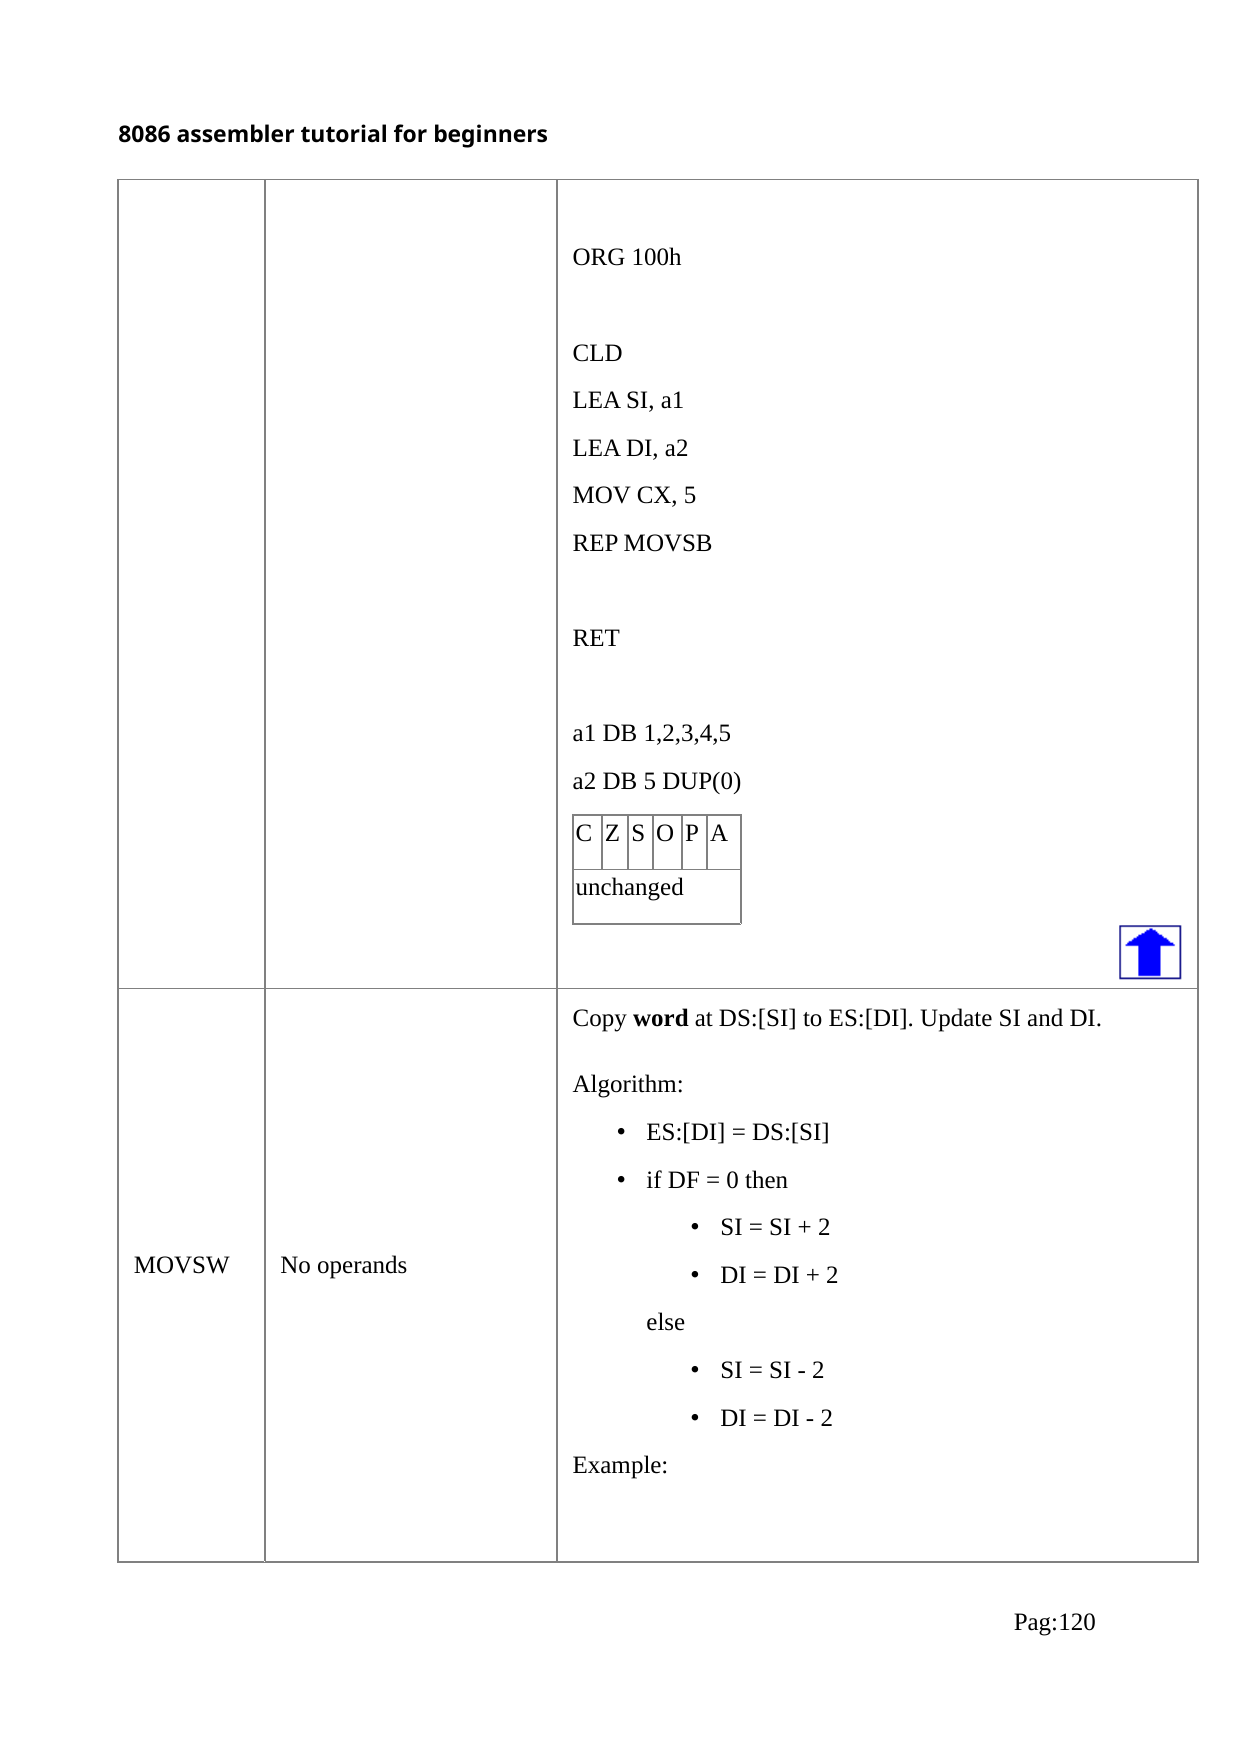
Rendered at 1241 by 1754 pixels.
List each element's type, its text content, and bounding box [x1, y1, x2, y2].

table_header O [654, 816, 681, 869]
table_header A [708, 816, 740, 869]
table_cell [266, 180, 556, 987]
table_cell No operands [266, 989, 556, 1561]
table_cell ORG 100h CLD LEA SI, a1 LEA DI, a2 MOV CX, 5 REP MOVSB RET a1 DB 1,2,3,4,5 a2 DB 5 DUP(0) [558, 180, 1197, 987]
table_header P [683, 816, 706, 869]
table_cell MOVSW [119, 989, 264, 1561]
picture [1118, 924, 1183, 981]
table_header C [574, 816, 601, 869]
table_cell unchanged [574, 870, 740, 923]
table_cell Copy word at DS:[SI] to ES:[DI]. Update SI and DI. Algorithm: ES:[DI] = DS:[SI] if DF = 0 then SI = SI + 2 DI = DI + 2 else SI = SI - 2 DI = DI - 2 Example: [558, 989, 1197, 1561]
table_header Z [603, 816, 627, 869]
table_cell [119, 180, 264, 987]
table_header S [629, 816, 652, 869]
